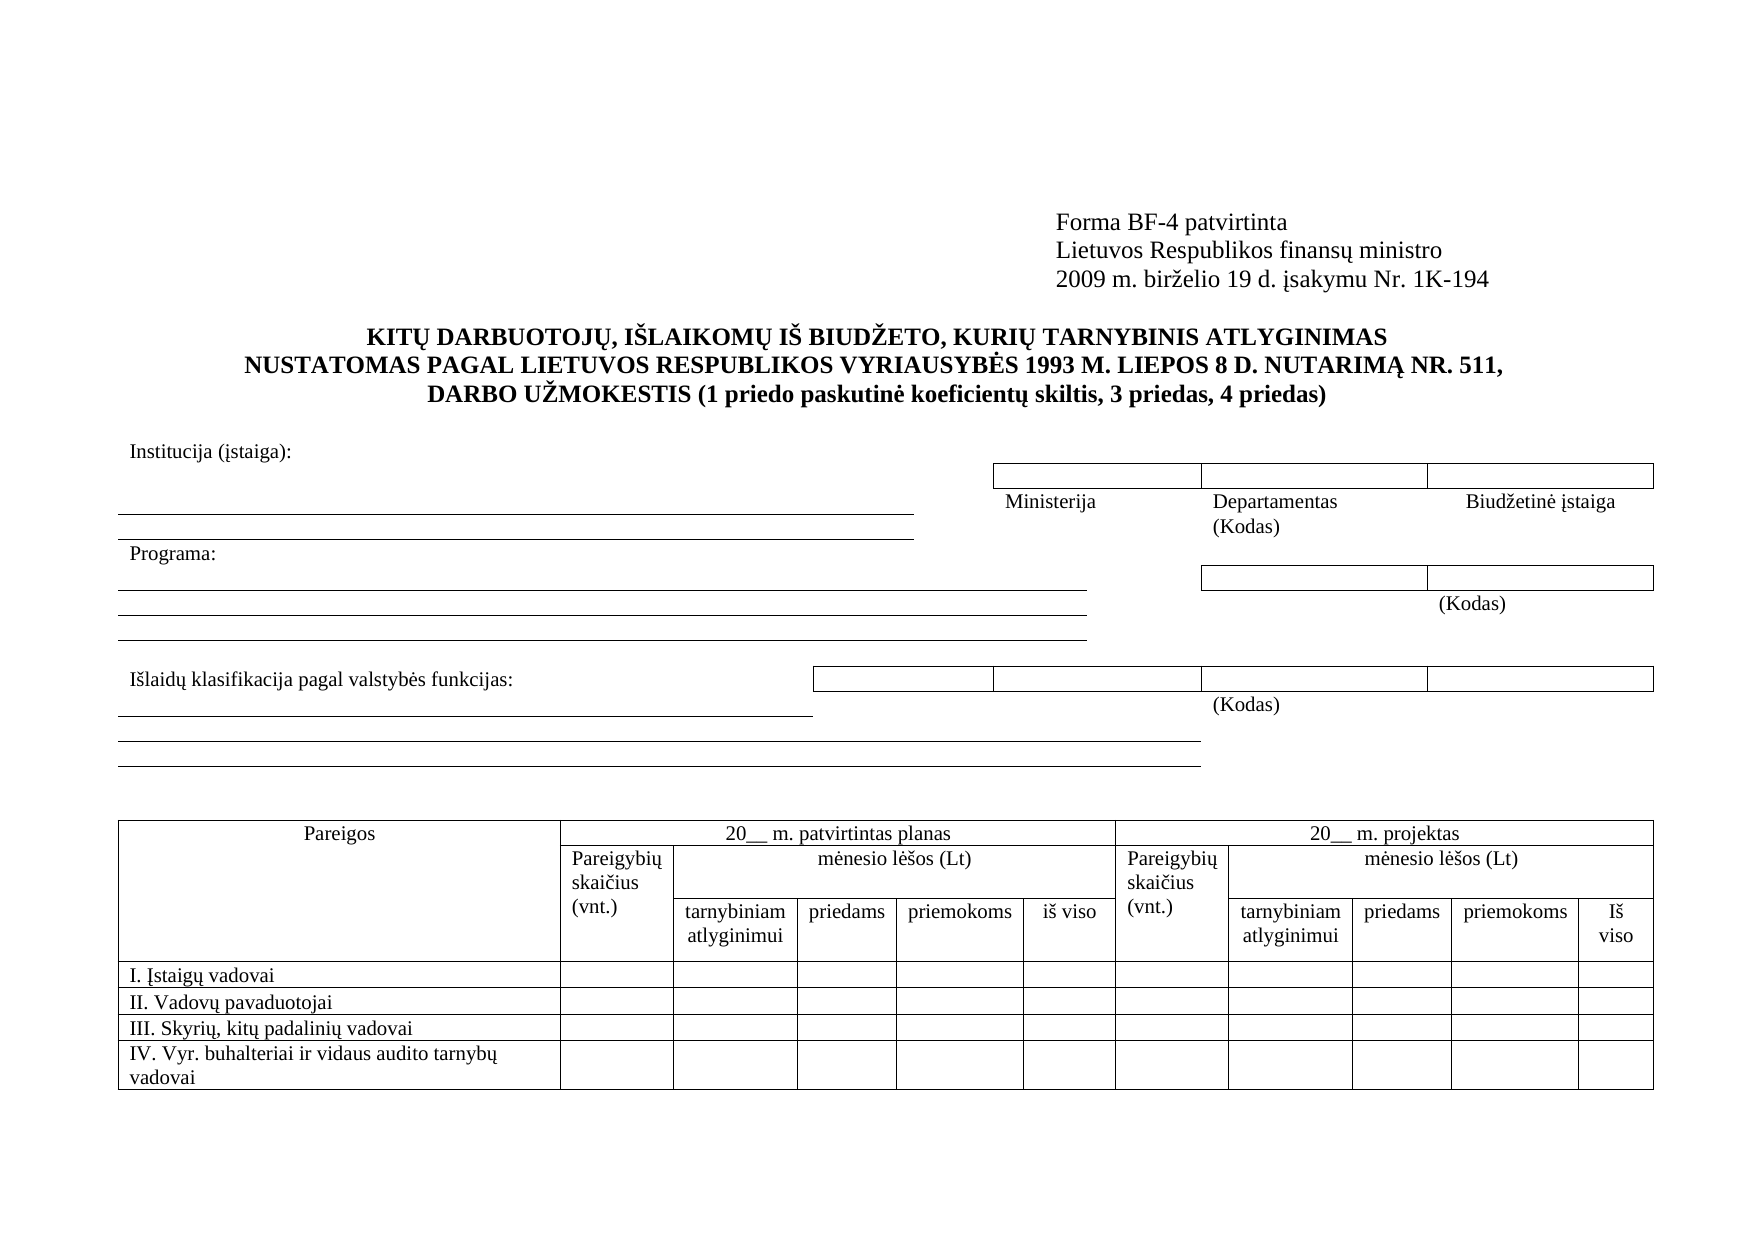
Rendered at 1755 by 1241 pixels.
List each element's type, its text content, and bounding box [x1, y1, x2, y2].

table_cell [1428, 464, 1653, 488]
table_cell [994, 692, 1087, 716]
table_cell Pareigybių skaičius (vnt.) [561, 846, 673, 961]
table_cell [1116, 1015, 1228, 1040]
table_cell [1024, 1015, 1115, 1040]
table_cell [674, 988, 797, 1014]
table_cell [1024, 988, 1115, 1014]
table_cell (Kodas) [1201, 514, 1327, 538]
table_cell [118, 463, 914, 488]
table_cell [561, 1015, 673, 1040]
table_cell [1452, 988, 1578, 1014]
table_cell [1353, 962, 1451, 987]
table_header 20__ m. projektas [1116, 821, 1653, 845]
table_cell [674, 962, 797, 987]
table_cell [994, 514, 1087, 538]
table_cell [1428, 766, 1556, 791]
table_cell [1327, 514, 1427, 538]
table_cell [1087, 615, 1201, 640]
table_cell [1428, 615, 1556, 640]
table_cell [1353, 1015, 1451, 1040]
table_cell [1201, 716, 1327, 741]
table_cell [1202, 566, 1427, 590]
table_cell [994, 539, 1087, 565]
table_cell mėnesio lėšos (Lt) [1229, 846, 1653, 898]
table_cell [1556, 640, 1653, 666]
table_cell (Kodas) [1428, 591, 1556, 615]
table_cell [1229, 962, 1352, 987]
table_cell [1201, 640, 1327, 666]
table_cell [1327, 741, 1427, 766]
table_cell [1201, 766, 1327, 791]
table_cell [798, 988, 896, 1014]
table_cell [813, 540, 914, 565]
table_cell [994, 667, 1201, 691]
table_cell [914, 767, 993, 791]
table_cell [1087, 590, 1201, 615]
text NUSTATOMAS PAGAL LIETUVOS RESPUBLIKOS VYRIAUSYBĖS 1993 M. LIEPOS 8 D. NUTARIMĄ NR. 511, [118, 350, 1636, 379]
table_cell [914, 514, 993, 538]
table_cell [118, 641, 813, 666]
table_cell [1087, 539, 1201, 565]
table_cell [914, 692, 993, 716]
table_cell [1327, 716, 1427, 741]
table_cell [1327, 591, 1427, 615]
table_cell [994, 767, 1087, 791]
table_cell priedams [1353, 899, 1451, 961]
table_cell [688, 540, 813, 565]
table_cell [914, 641, 993, 666]
table_cell [1452, 1041, 1578, 1089]
table_cell [1428, 640, 1556, 666]
table_cell [1087, 692, 1201, 716]
table_cell [1428, 566, 1653, 590]
table_cell [1087, 565, 1201, 590]
table_cell Ministerija [994, 489, 1201, 513]
table_cell [914, 463, 993, 488]
table_cell [688, 666, 813, 691]
table_cell [914, 488, 993, 513]
table_cell [1229, 1015, 1352, 1040]
table_header [994, 437, 1087, 463]
table_header [1087, 437, 1201, 463]
table_cell II. Vadovų pavaduotojai [119, 988, 560, 1014]
table_cell [1116, 1041, 1228, 1089]
table_cell [798, 1041, 896, 1089]
table_cell (Kodas) [1201, 692, 1327, 716]
table_cell [1579, 1015, 1653, 1040]
table_cell [897, 1041, 1023, 1089]
table_cell [1024, 1041, 1115, 1089]
text Lietuvos Respublikos finansų ministro [1056, 235, 1636, 264]
table_cell [1428, 539, 1556, 565]
table_cell IV. Vyr. buhalteriai ir vidaus audito tarnybų vadovai [119, 1041, 560, 1089]
table_cell Biudžetinė įstaiga [1428, 489, 1653, 513]
table_cell tarnybiniam atlyginimui [1229, 899, 1352, 961]
table_cell [1327, 640, 1427, 666]
table_cell [118, 767, 573, 791]
table_cell [561, 988, 673, 1014]
table_cell [688, 767, 813, 791]
table_cell [813, 767, 914, 791]
table_cell [1579, 962, 1653, 987]
table_cell [1556, 716, 1653, 741]
table_cell [813, 692, 914, 716]
table_cell [1229, 1041, 1352, 1089]
table_cell [1353, 1041, 1451, 1089]
table_cell [1024, 962, 1115, 987]
table_cell priemokoms [1452, 899, 1578, 961]
table_cell priedams [798, 899, 896, 961]
table_cell [1428, 667, 1653, 691]
table_cell Pareigybių skaičius (vnt.) [1116, 846, 1228, 961]
table_cell [1556, 539, 1653, 565]
table_cell [1087, 514, 1201, 538]
table_cell [814, 667, 993, 691]
table_cell [118, 565, 1087, 590]
table_cell [1579, 1041, 1653, 1089]
table_cell [897, 988, 1023, 1014]
table_cell [1201, 539, 1327, 565]
table_cell priemokoms [897, 899, 1023, 961]
table_cell [674, 1041, 797, 1089]
table_cell [897, 1015, 1023, 1040]
table_cell [118, 616, 1087, 640]
table_cell [798, 962, 896, 987]
table_cell [994, 641, 1087, 666]
text KITŲ DARBUOTOJŲ, IŠLAIKOMŲ IŠ BIUDŽETO, KURIŲ TARNYBINIS ATLYGINIMAS [118, 322, 1636, 350]
table_cell [1202, 464, 1427, 488]
table_cell [118, 591, 1087, 615]
table_header 20__ m. patvirtintas planas [561, 821, 1115, 845]
table_cell [1452, 1015, 1578, 1040]
text 2009 m. birželio 19 d. įsakymu Nr. 1K-194 [1056, 264, 1636, 293]
table_cell [1087, 640, 1201, 666]
table_cell [1556, 741, 1653, 766]
table_cell I. Įstaigų vadovai [119, 962, 560, 987]
table_header [573, 437, 993, 463]
table_cell [1353, 988, 1451, 1014]
table_cell Išlaidų klasifikacija pagal valstybės funkcijas: [118, 666, 688, 691]
table_cell [897, 962, 1023, 987]
table_cell mėnesio lėšos (Lt) [674, 846, 1115, 898]
table_cell [1428, 514, 1556, 538]
table_cell [1202, 667, 1427, 691]
table_cell [1428, 692, 1653, 716]
table_cell [994, 464, 1201, 488]
table_cell [1116, 962, 1228, 987]
table_cell [118, 691, 813, 716]
table_cell [1229, 988, 1352, 1014]
table_cell tarnybiniam atlyginimui [674, 899, 797, 961]
table_cell [914, 539, 993, 565]
table_cell Departamentas [1201, 489, 1427, 513]
table_cell [573, 540, 688, 565]
table_cell [1327, 615, 1427, 640]
table_cell [118, 716, 1201, 741]
table_cell Programa: [118, 540, 573, 565]
table_header [1327, 437, 1427, 463]
table_cell [1428, 716, 1556, 741]
table_header [1201, 437, 1327, 463]
table_cell [1428, 741, 1556, 766]
table_cell [1327, 766, 1427, 791]
table_cell [118, 488, 914, 513]
table_cell [1201, 741, 1327, 766]
table_header [1556, 437, 1653, 463]
table_cell [1556, 591, 1653, 615]
table_header Institucija (įstaiga): [118, 437, 573, 463]
text DARBO UŽMOKESTIS (1 priedo paskutinė koeficientų skiltis, 3 priedas, 4 priedas) [118, 379, 1636, 408]
table_cell [1556, 615, 1653, 640]
table_header [1428, 437, 1556, 463]
table_cell [118, 515, 914, 538]
table_cell III. Skyrių, kitų padalinių vadovai [119, 1015, 560, 1040]
table_cell [1452, 962, 1578, 987]
table_cell [798, 1015, 896, 1040]
table_cell [813, 641, 914, 666]
table_cell [674, 1015, 797, 1040]
table_cell [1116, 988, 1228, 1014]
table_cell Iš viso [1579, 899, 1653, 961]
table_cell [1327, 539, 1427, 565]
table_cell [573, 767, 688, 791]
table_cell iš viso [1024, 899, 1115, 961]
table_cell [1579, 988, 1653, 1014]
table_cell [561, 1041, 673, 1089]
table_cell [118, 742, 1201, 766]
table_cell [1327, 692, 1427, 716]
table_cell [1556, 514, 1653, 538]
table_cell [1087, 767, 1201, 791]
text Forma BF-4 patvirtinta [1056, 207, 1636, 235]
table_header Pareigos [119, 821, 560, 961]
table_cell [561, 962, 673, 987]
table_cell [1201, 615, 1327, 640]
table_cell [1556, 766, 1653, 791]
table_cell [1201, 591, 1327, 615]
